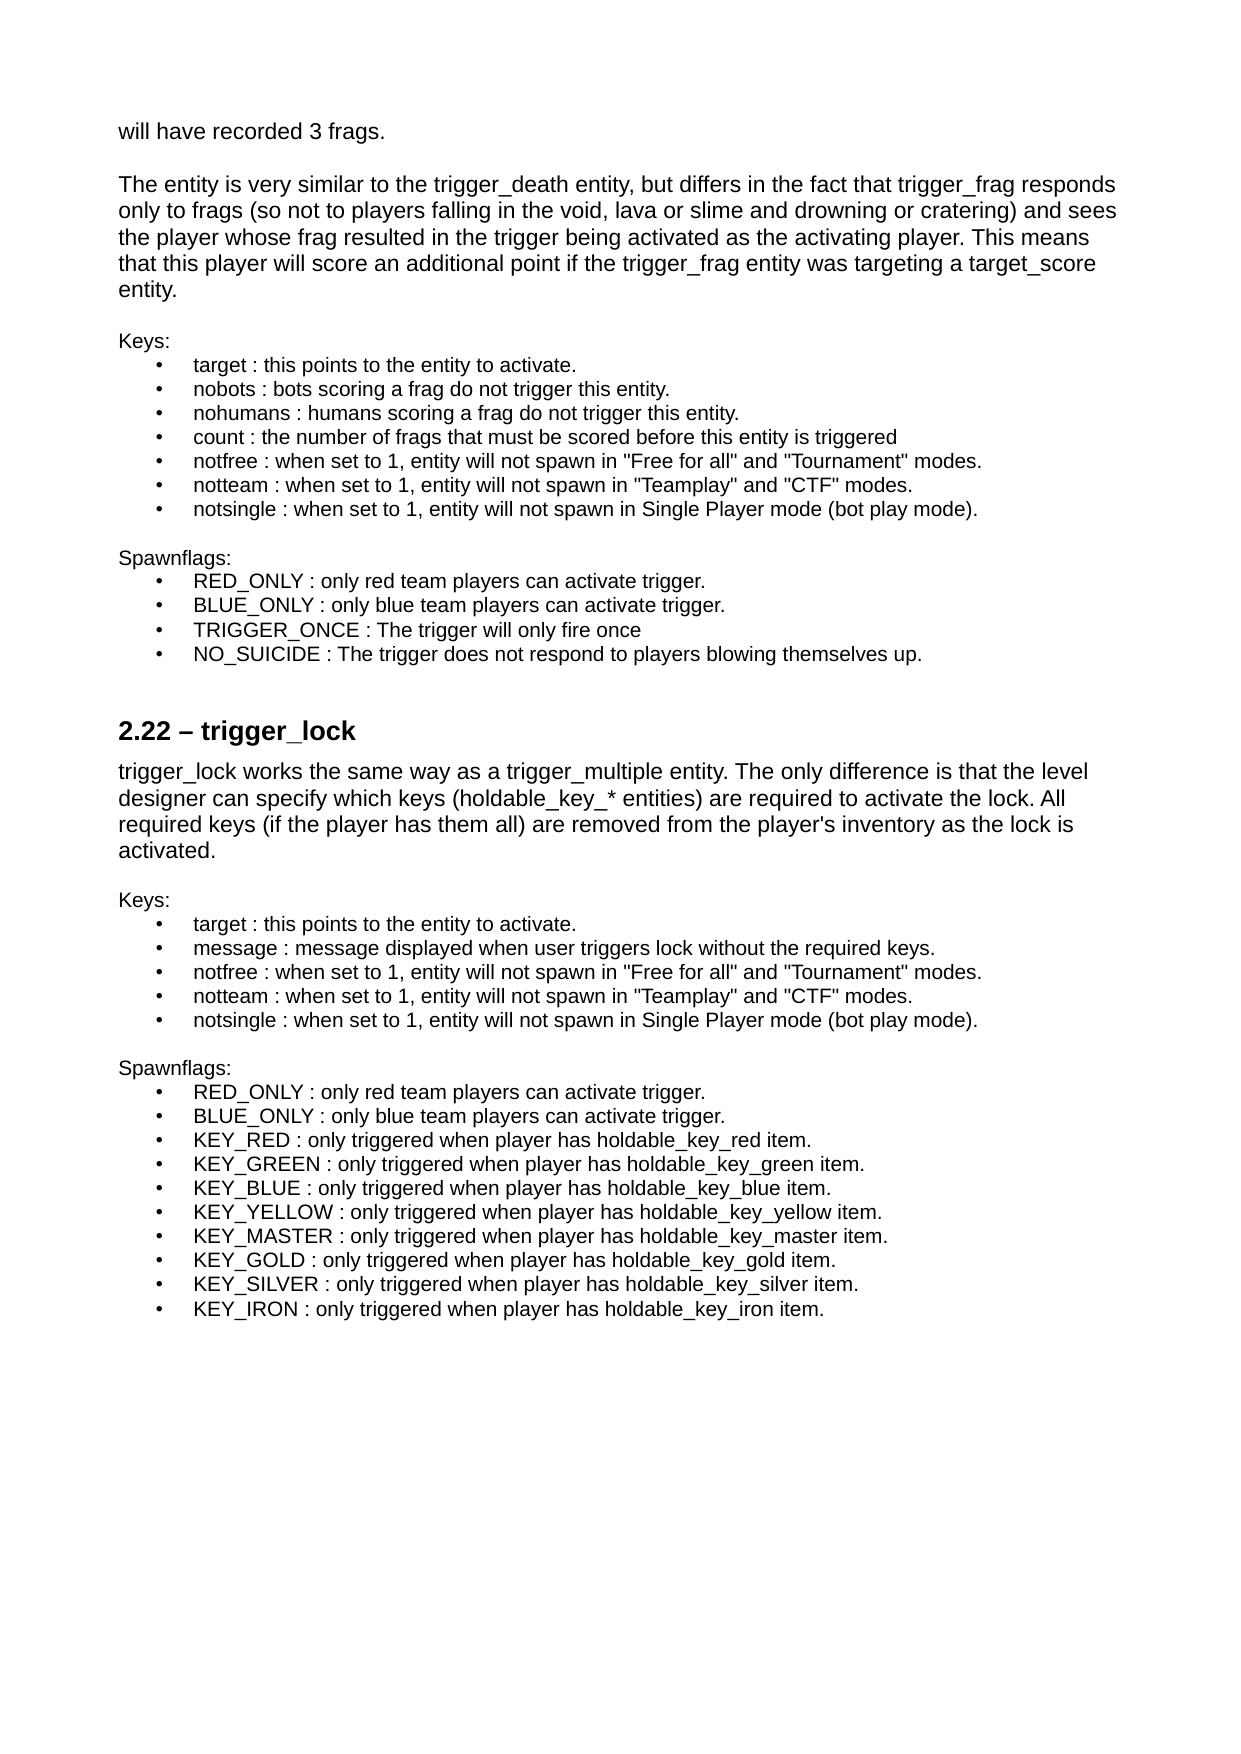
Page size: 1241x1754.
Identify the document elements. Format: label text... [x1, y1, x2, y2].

text Spawnflags: [118, 1056, 1122, 1080]
list notfree : when set to 1, entity will not spawn in "Free for all" and "Tournament" modes. [156, 960, 1122, 984]
text will have recorded 3 frags. [118, 118, 1122, 144]
list notteam : when set to 1, entity will not spawn in "Teamplay" and "CTF" modes. [156, 984, 1122, 1008]
list KEY_BLUE : only triggered when player has holdable_key_blue item. [156, 1176, 1122, 1200]
list RED_ONLY : only red team players can activate trigger. [156, 569, 1122, 593]
list target : this points to the entity to activate. [156, 353, 1122, 377]
list TRIGGER_ONCE : The trigger will only fire once [156, 617, 1122, 641]
list KEY_MASTER : only triggered when player has holdable_key_master item. [156, 1224, 1122, 1248]
list KEY_YELLOW : only triggered when player has holdable_key_yellow item. [156, 1200, 1122, 1224]
list KEY_RED : only triggered when player has holdable_key_red item. [156, 1128, 1122, 1152]
subtitle 2.22 – trigger_lock [118, 714, 1122, 746]
list notsingle : when set to 1, entity will not spawn in Single Player mode (bot play mode). [156, 1008, 1122, 1032]
list target : this points to the entity to activate. [156, 912, 1122, 936]
list KEY_SILVER : only triggered when player has holdable_key_silver item. [156, 1272, 1122, 1296]
list nobots : bots scoring a frag do not trigger this entity. [156, 377, 1122, 401]
text Keys: [118, 888, 1122, 912]
list KEY_IRON : only triggered when player has holdable_key_iron item. [156, 1296, 1122, 1320]
list KEY_GOLD : only triggered when player has holdable_key_gold item. [156, 1248, 1122, 1272]
list RED_ONLY : only red team players can activate trigger. [156, 1080, 1122, 1104]
text Spawnflags: [118, 545, 1122, 569]
text trigger_lock works the same way as a trigger_multiple entity. The only difference is that the level designer can specify which keys (holdable_key_* entities) are required to activate the lock. All required keys (if the player has them all) are removed from the player's inventory as the lock is activated. [118, 758, 1122, 864]
list message : message displayed when user triggers lock without the required keys. [156, 936, 1122, 960]
list KEY_GREEN : only triggered when player has holdable_key_green item. [156, 1152, 1122, 1176]
list NO_SUICIDE : The trigger does not respond to players blowing themselves up. [156, 641, 1122, 666]
list BLUE_ONLY : only blue team players can activate trigger. [156, 1104, 1122, 1128]
text The entity is very similar to the trigger_death entity, but differs in the fact that trigger_frag responds only to frags (so not to players falling in the void, lava or slime and drowning or cratering) and sees the player whose frag resulted in the trigger being activated as the activating player. This means that this player will score an additional point if the trigger_frag entity was targeting a target_score entity. [118, 171, 1122, 303]
list BLUE_ONLY : only blue team players can activate trigger. [156, 593, 1122, 617]
text Keys: [118, 329, 1122, 353]
list nohumans : humans scoring a frag do not trigger this entity. [156, 401, 1122, 425]
list notteam : when set to 1, entity will not spawn in "Teamplay" and "CTF" modes. [156, 473, 1122, 497]
list notfree : when set to 1, entity will not spawn in "Free for all" and "Tournament" modes. [156, 449, 1122, 473]
list notsingle : when set to 1, entity will not spawn in Single Player mode (bot play mode). [156, 497, 1122, 521]
list count : the number of frags that must be scored before this entity is triggered [156, 425, 1122, 449]
